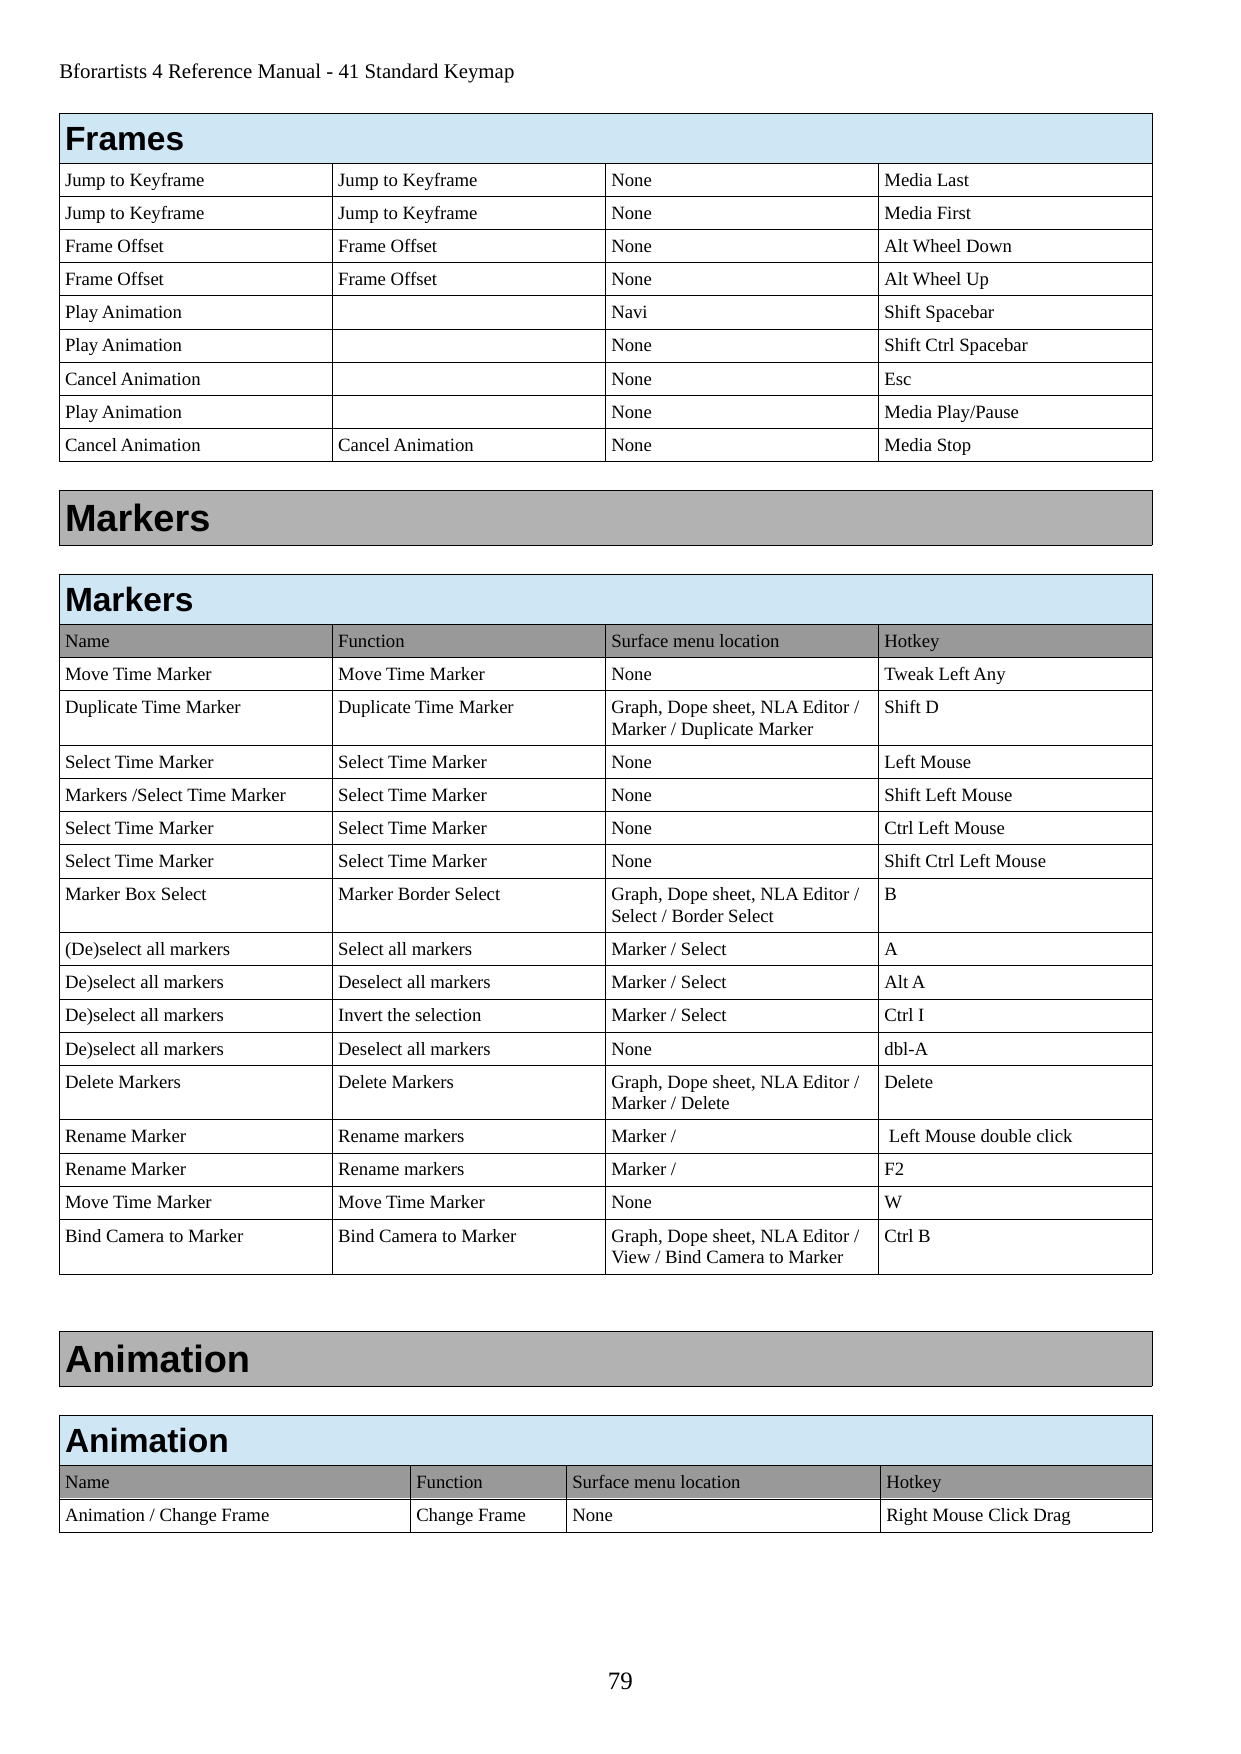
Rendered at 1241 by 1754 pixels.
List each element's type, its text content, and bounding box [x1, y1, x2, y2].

table_cell Graph, Dope sheet, NLA Editor / Select / Border Select [606, 879, 878, 932]
table_cell Graph, Dope sheet, NLA Editor / View / Bind Camera to Marker [606, 1220, 878, 1273]
table_cell Jump to Keyframe [60, 164, 332, 196]
table_cell Play Animation [60, 330, 332, 362]
table_cell Move Time Marker [60, 658, 332, 690]
table_cell [333, 396, 605, 428]
table_cell Move Time Marker [333, 1187, 605, 1219]
table_cell Marker / [606, 1154, 878, 1186]
table_cell None [606, 164, 878, 196]
table_cell Cancel Animation [333, 429, 605, 461]
table_cell None [606, 812, 878, 844]
table_cell Right Mouse Click Drag [881, 1500, 1152, 1532]
table_cell None [606, 1033, 878, 1065]
table_cell Marker / Select [606, 966, 878, 998]
table_cell Navi [606, 296, 878, 328]
table_header Animation [60, 1416, 1152, 1465]
table_cell Rename Marker [60, 1154, 332, 1186]
table_cell Ctrl Left Mouse [879, 812, 1152, 844]
table_cell Deselect all markers [333, 966, 605, 998]
table_cell Play Animation [60, 296, 332, 328]
table_cell Left Mouse [879, 746, 1152, 778]
table_cell Move Time Marker [60, 1187, 332, 1219]
table_header Markers [60, 491, 1152, 545]
table_cell Tweak Left Any [879, 658, 1152, 690]
table_cell De)select all markers [60, 966, 332, 998]
table_cell Graph, Dope sheet, NLA Editor / Marker / Delete [606, 1066, 878, 1119]
table_cell None [606, 363, 878, 395]
table_cell Frame Offset [333, 263, 605, 295]
table_cell Duplicate Time Marker [333, 691, 605, 745]
table_cell Hotkey [881, 1466, 1152, 1498]
table_cell [333, 296, 605, 328]
table_cell Shift Ctrl Left Mouse [879, 845, 1152, 877]
table_cell None [606, 429, 878, 461]
table_cell Media Play/Pause [879, 396, 1152, 428]
table_cell Surface menu location [567, 1466, 880, 1498]
table_cell Alt A [879, 966, 1152, 998]
table_cell [333, 330, 605, 362]
table_cell Shift D [879, 691, 1152, 745]
table_cell Bind Camera to Marker [60, 1220, 332, 1273]
table_cell None [606, 779, 878, 811]
table_cell Select Time Marker [60, 746, 332, 778]
table_cell Marker Box Select [60, 879, 332, 932]
table_cell Jump to Keyframe [333, 164, 605, 196]
table_cell Marker Border Select [333, 879, 605, 932]
table_cell Bind Camera to Marker [333, 1220, 605, 1273]
table_cell Frame Offset [60, 263, 332, 295]
table_cell De)select all markers [60, 1000, 332, 1032]
table_cell Shift Left Mouse [879, 779, 1152, 811]
table_cell W [879, 1187, 1152, 1219]
table_cell Select Time Marker [60, 845, 332, 877]
table_cell dbl-A [879, 1033, 1152, 1065]
table_cell Ctrl B [879, 1220, 1152, 1273]
table_cell Invert the selection [333, 1000, 605, 1032]
table_cell Delete Markers [60, 1066, 332, 1119]
table_cell Ctrl I [879, 1000, 1152, 1032]
table_cell Rename markers [333, 1154, 605, 1186]
table_cell Marker / [606, 1120, 878, 1152]
table_cell Deselect all markers [333, 1033, 605, 1065]
table_cell Marker / Select [606, 933, 878, 965]
table_cell Name [60, 1466, 410, 1498]
table_cell Play Animation [60, 396, 332, 428]
table_cell Cancel Animation [60, 363, 332, 395]
table_cell None [606, 658, 878, 690]
table_cell Rename markers [333, 1120, 605, 1152]
table_header Animation [60, 1332, 1152, 1386]
table_cell Rename Marker [60, 1120, 332, 1152]
table_cell None [606, 330, 878, 362]
table_cell Frame Offset [60, 230, 332, 262]
table_cell Select Time Marker [60, 812, 332, 844]
table_cell Delete [879, 1066, 1152, 1119]
table_cell Media Stop [879, 429, 1152, 461]
table_cell Select all markers [333, 933, 605, 965]
table_cell Name [60, 625, 332, 657]
table_cell Alt Wheel Down [879, 230, 1152, 262]
table_cell A [879, 933, 1152, 965]
table_cell Alt Wheel Up [879, 263, 1152, 295]
table_cell Frame Offset [333, 230, 605, 262]
table_header Markers [60, 575, 1152, 624]
table_cell Media Last [879, 164, 1152, 196]
table_cell B [879, 879, 1152, 932]
table_cell Shift Ctrl Spacebar [879, 330, 1152, 362]
table_cell Cancel Animation [60, 429, 332, 461]
table_cell Select Time Marker [333, 746, 605, 778]
table_cell Select Time Marker [333, 812, 605, 844]
table_cell None [606, 396, 878, 428]
table_cell Hotkey [879, 625, 1152, 657]
table_cell Surface menu location [606, 625, 878, 657]
table_cell Animation / Change Frame [60, 1500, 410, 1532]
table_cell Jump to Keyframe [333, 197, 605, 229]
table_cell Select Time Marker [333, 779, 605, 811]
table_cell De)select all markers [60, 1033, 332, 1065]
table_cell Jump to Keyframe [60, 197, 332, 229]
table_cell Left Mouse double click [879, 1120, 1152, 1152]
table_cell Delete Markers [333, 1066, 605, 1119]
table_cell None [606, 197, 878, 229]
table_cell Graph, Dope sheet, NLA Editor / Marker / Duplicate Marker [606, 691, 878, 745]
table_cell Media First [879, 197, 1152, 229]
table_cell None [606, 263, 878, 295]
table_cell F2 [879, 1154, 1152, 1186]
table_cell Function [333, 625, 605, 657]
table_cell Shift Spacebar [879, 296, 1152, 328]
table_cell None [606, 1187, 878, 1219]
table_cell Select Time Marker [333, 845, 605, 877]
table_cell (De)select all markers [60, 933, 332, 965]
table_cell None [567, 1500, 880, 1532]
table_cell Marker / Select [606, 1000, 878, 1032]
table_cell Markers /Select Time Marker [60, 779, 332, 811]
table_cell None [606, 746, 878, 778]
table_header Frames [60, 114, 1152, 163]
table_cell [333, 363, 605, 395]
table_cell None [606, 230, 878, 262]
table_cell Esc [879, 363, 1152, 395]
table_cell None [606, 845, 878, 877]
table_cell Duplicate Time Marker [60, 691, 332, 745]
table_cell Function [411, 1466, 566, 1498]
table_cell Move Time Marker [333, 658, 605, 690]
table_cell Change Frame [411, 1500, 566, 1532]
